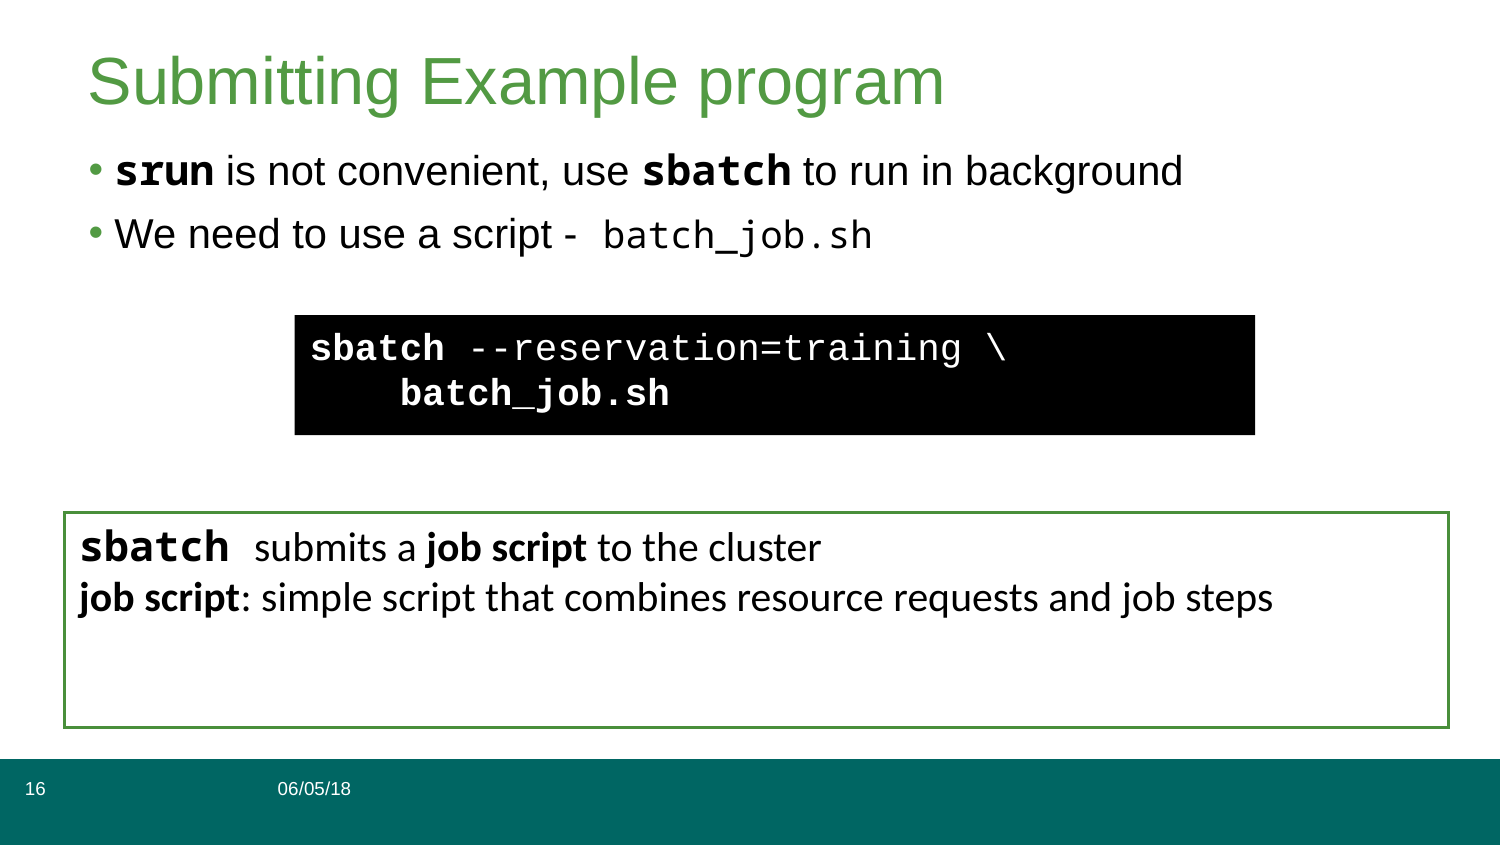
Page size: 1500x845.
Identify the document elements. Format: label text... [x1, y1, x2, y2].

text_box 06/05/18 [277, 776, 553, 799]
text_box sbatch submits a job script to the cluster job script: simple script that combines resource requests and job steps [64, 512, 1449, 728]
list srun is not convenient, use sbatch to run in background We need to use a script - batch_job.sh [88, 144, 1462, 258]
text_box [24, 776, 76, 799]
title Submitting Example program [87, 37, 1426, 132]
text_box sbatch --reservation=training \ batch_job.sh [294, 315, 1256, 436]
